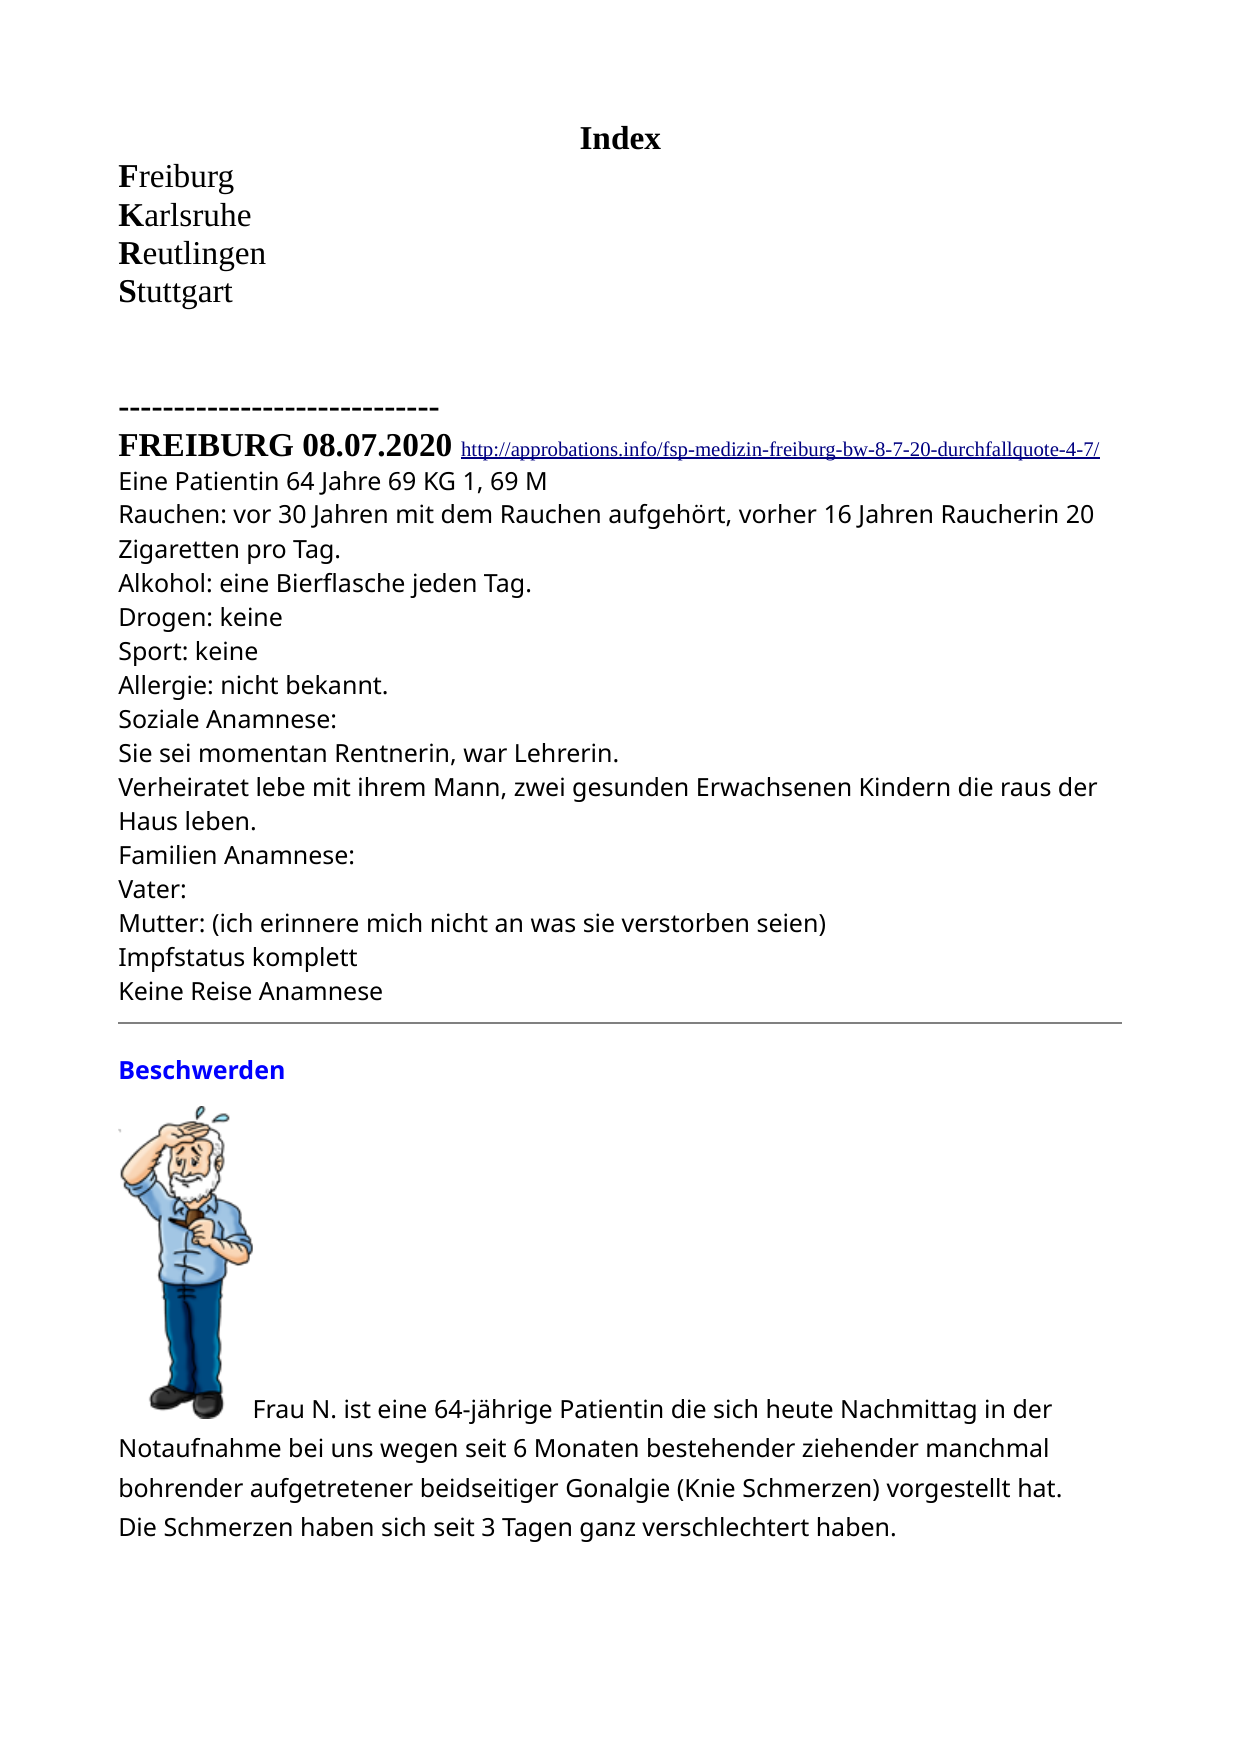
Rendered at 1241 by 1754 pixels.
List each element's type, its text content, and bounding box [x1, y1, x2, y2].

text Frau N. ist eine 64-jährige Patientin die sich heute Nachmittag in der Notaufnahme bei uns wegen seit 6 Monaten bestehender ziehender manchmal bohrender aufgetretener beidseitiger Gonalgie (Knie Schmerzen) vorgestellt hat. [118, 1419, 1122, 1504]
text ----------------------------- [118, 386, 1122, 425]
text Impfstatus komplett [118, 940, 1122, 974]
text Soziale Anamnese: [118, 702, 1122, 736]
text Sport: keine [118, 633, 1122, 667]
picture [118, 1106, 253, 1419]
text Reutlingen [118, 233, 1122, 271]
text Keine Reise Anamnese [118, 974, 1122, 1008]
text Eine Patientin 64 Jahre 69 KG 1, 69 M [118, 463, 1122, 497]
text Mutter: (ich erinnere mich nicht an was sie verstorben seien) [118, 906, 1122, 940]
text Vater: [118, 872, 1122, 906]
text Drogen: keine [118, 599, 1122, 633]
text Rauchen: vor 30 Jahren mit dem Rauchen aufgehört, vorher 16 Jahren Raucherin 20 Zigaretten pro Tag. [118, 497, 1122, 565]
text Die Schmerzen haben sich seit 3 Tagen ganz verschlechtert haben. [118, 1509, 1122, 1543]
text Allergie: nicht bekannt. [118, 667, 1122, 702]
text Verheiratet lebe mit ihrem Mann, zwei gesunden Erwachsenen Kindern die raus der Haus leben. [118, 770, 1122, 838]
text Freiburg [118, 156, 1122, 195]
text Familien Anamnese: [118, 838, 1122, 872]
text Index [118, 118, 1122, 156]
text Beschwerden [118, 1052, 1122, 1086]
text Karlsruhe [118, 195, 1122, 233]
text Alkohol: eine Bierflasche jeden Tag. [118, 565, 1122, 599]
text Sie sei momentan Rentnerin, war Lehrerin. [118, 736, 1122, 770]
text FREIBURG 08.07.2020 http://approbations.info/fsp-medizin-freiburg-bw-8-7-20-durchfallquote-4-7/ [118, 425, 1122, 463]
text Stuttgart [118, 271, 1122, 310]
